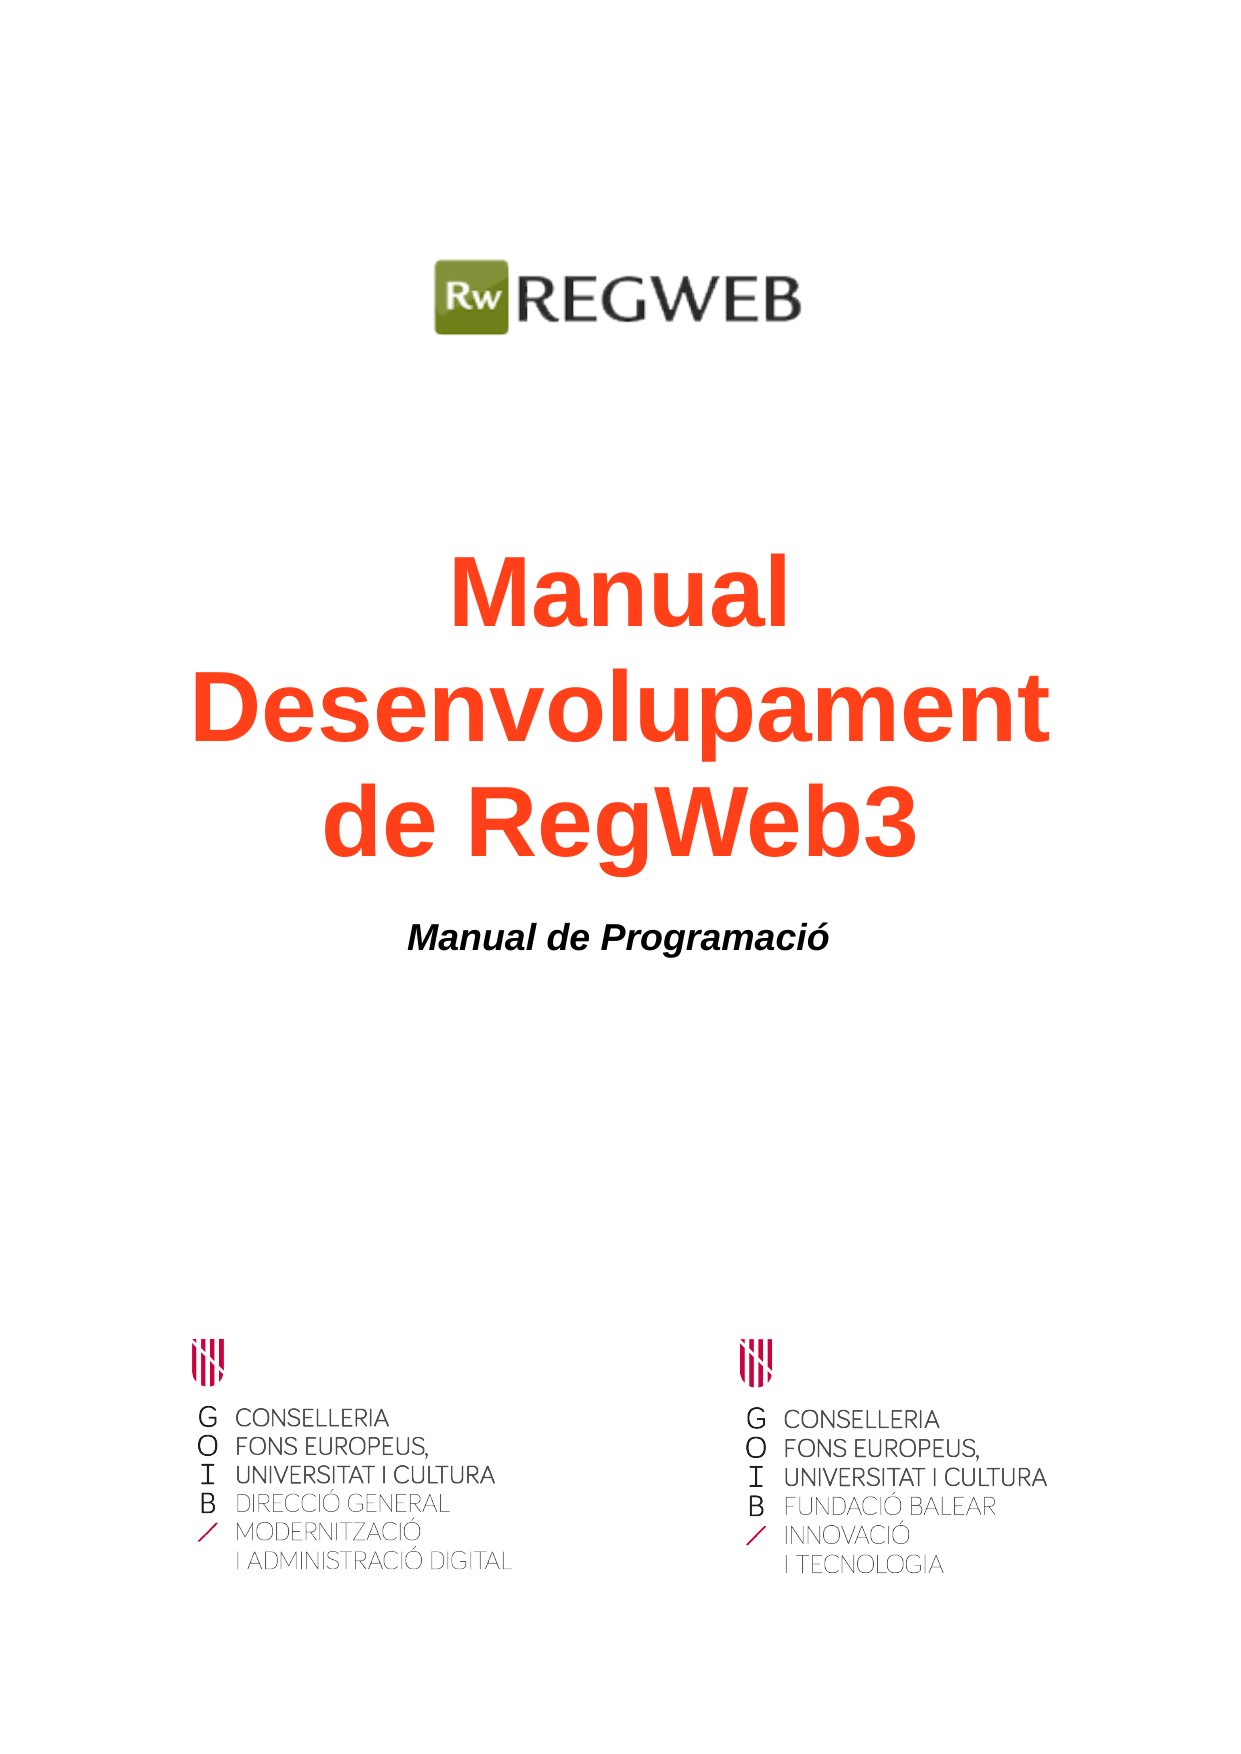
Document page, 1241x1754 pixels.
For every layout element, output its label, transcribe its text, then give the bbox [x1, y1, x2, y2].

picture [173, 1323, 531, 1585]
subtitle Manual de Programació [118, 916, 1122, 959]
picture [721, 1323, 1065, 1590]
picture [432, 250, 808, 350]
table_header [586, 1318, 664, 1633]
title Manual Desenvolupament de RegWeb3 [118, 533, 1122, 878]
table_header [118, 1318, 586, 1633]
table_header [664, 1318, 1122, 1633]
